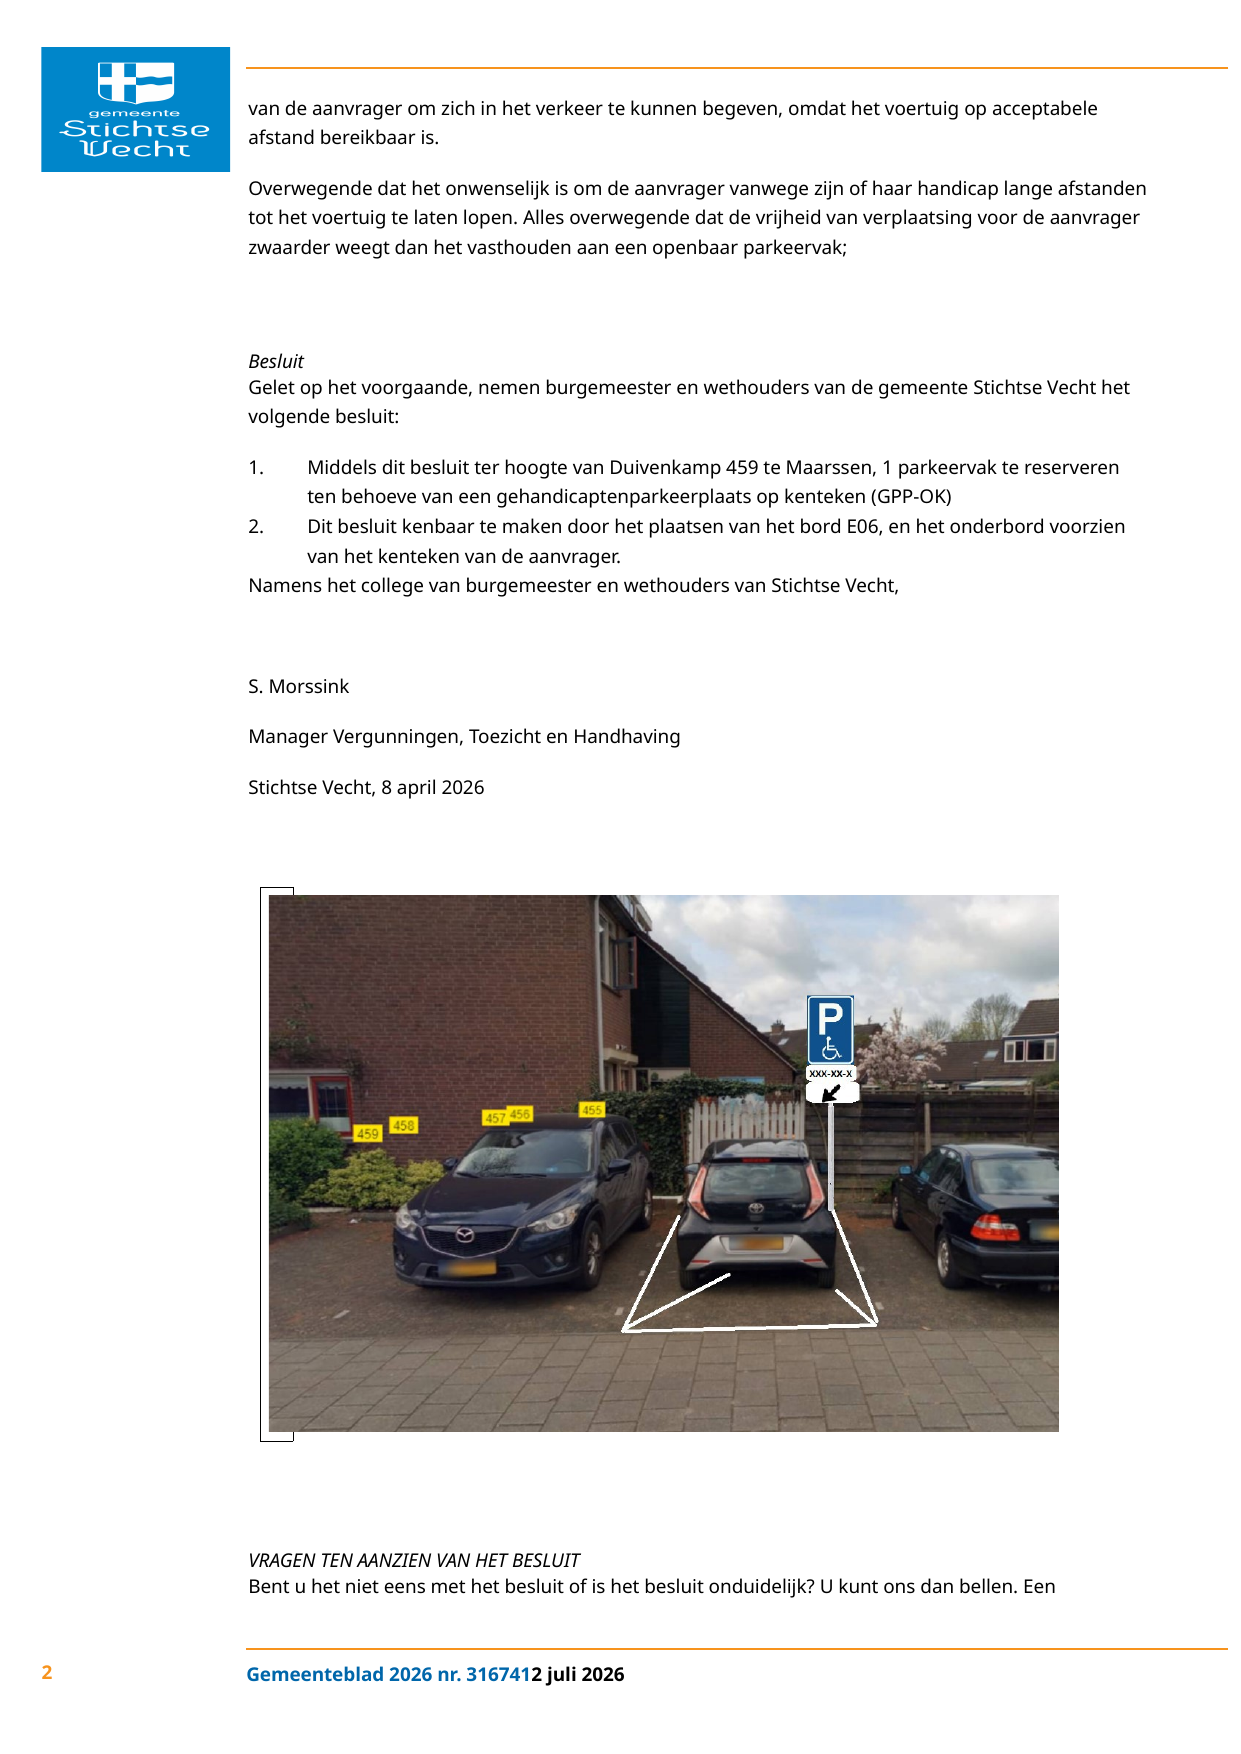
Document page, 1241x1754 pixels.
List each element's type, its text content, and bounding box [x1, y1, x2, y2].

text VRAGEN TEN AANZIEN VAN HET BESLUIT [248, 1547, 1152, 1573]
list Dit besluit kenbaar te maken door het plaatsen van het bord E06, en het onderbord voorzien van het kenteken van de aanvrager. [248, 513, 1152, 568]
text Overwegende dat het onwenselijk is om de aanvrager vanwege zijn of haar handicap lange afstanden tot het voertuig te laten lopen. Alles overwegende dat de vrijheid van verplaatsing voor de aanvrager zwaarder weegt dan het vasthouden aan een openbaar parkeervak; [248, 175, 1152, 260]
text Manager Vergunningen, Toezicht en Handhaving [248, 724, 1152, 749]
text Namens het college van burgemeester en wethouders van Stichtse Vecht, [248, 572, 1152, 598]
text Stichtse Vecht, 8 april 2026 [248, 774, 1152, 800]
picture [137, 63, 174, 103]
text Gelet op het voorgaande, nemen burgemeester en wethouders van de gemeente Stichtse Vecht het volgende besluit: [248, 374, 1152, 429]
list Middels dit besluit ter hoogte van Duivenkamp 459 te Maarssen, 1 parkeervak te reserveren ten behoeve van een gehandicaptenparkeerplaats op kenteken (GPP-OK) [248, 454, 1152, 509]
text Bent u het niet eens met het besluit of is het besluit onduidelijk? U kunt ons dan bellen. Een [248, 1573, 1152, 1598]
picture [99, 63, 135, 101]
text van de aanvrager om zich in het verkeer te kunnen begeven, omdat het voertuig op acceptabele afstand bereikbaar is. [248, 95, 1152, 150]
text Besluit [248, 348, 1152, 374]
picture [268, 895, 1059, 1432]
text S. Morssink [248, 673, 1152, 699]
